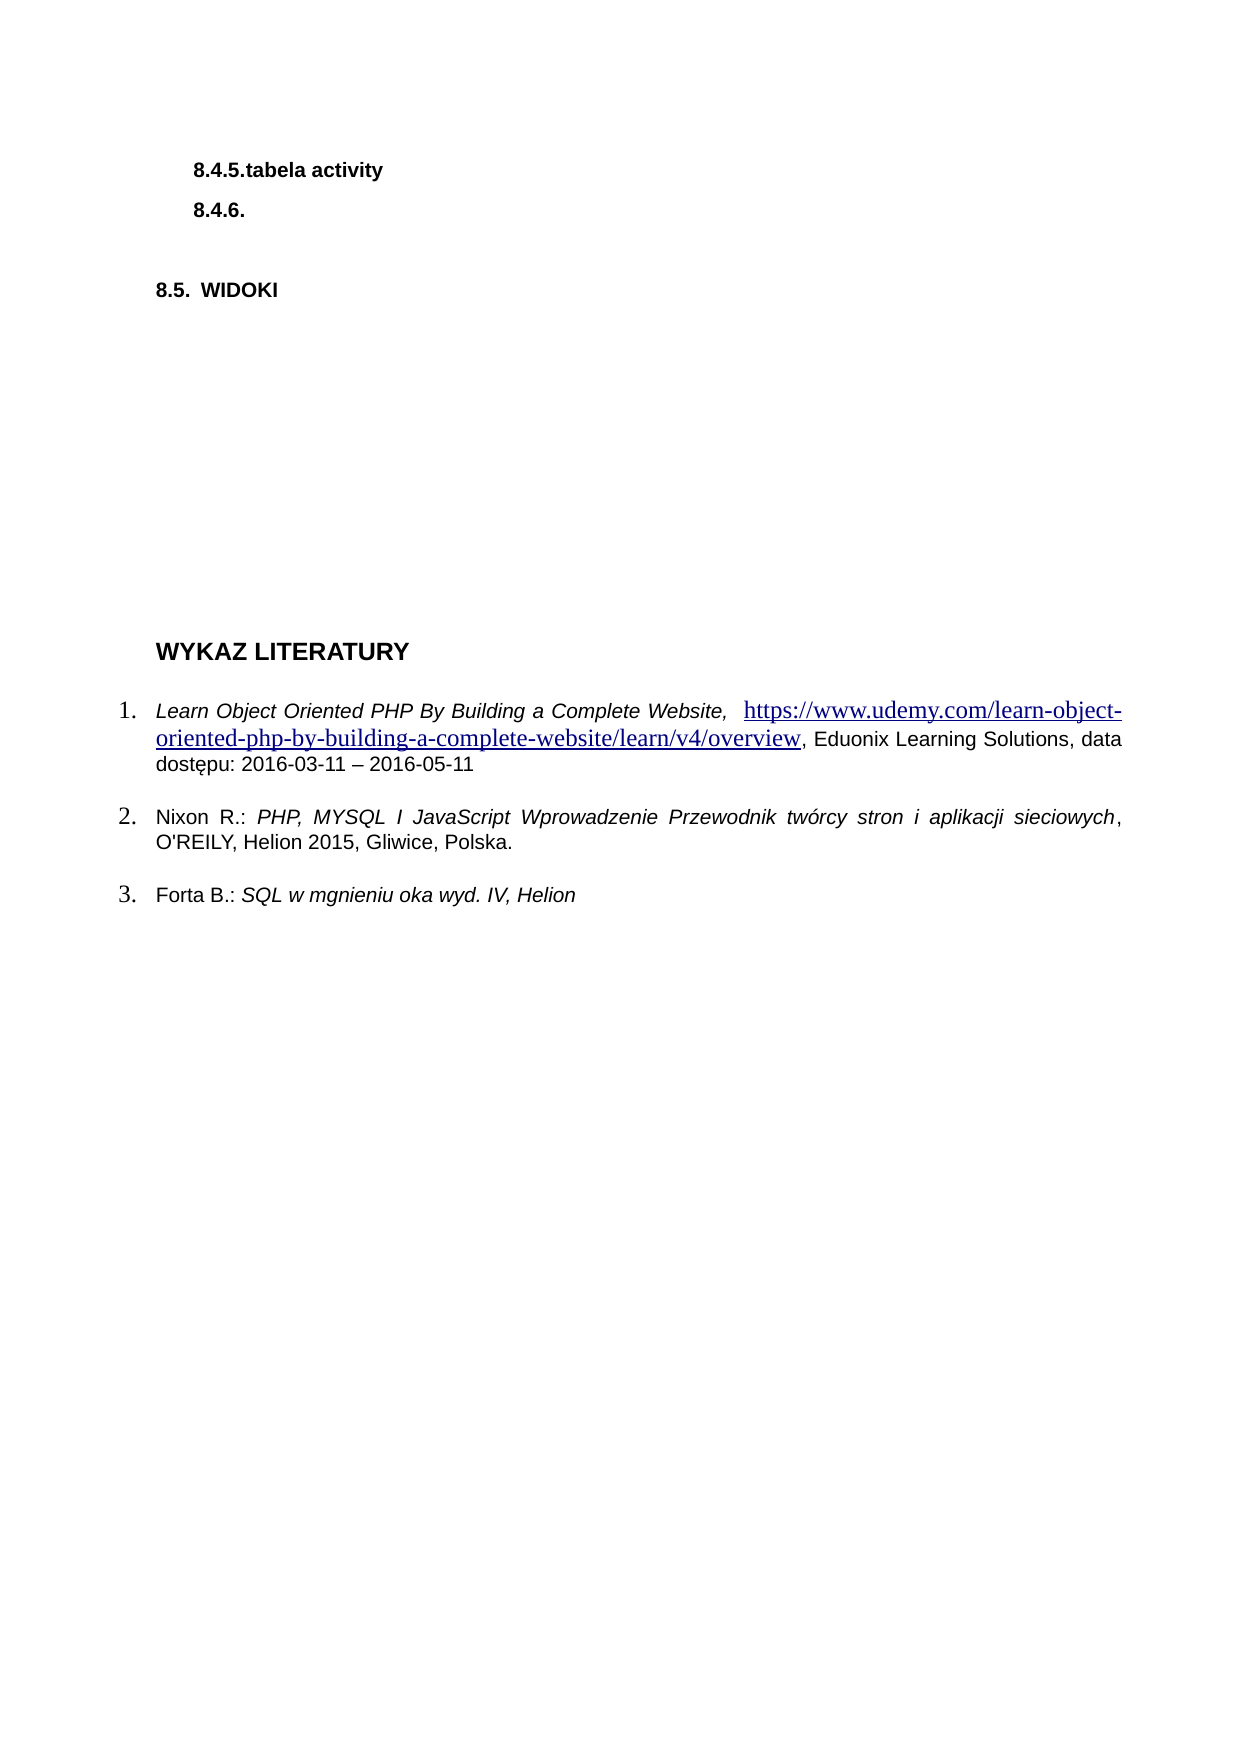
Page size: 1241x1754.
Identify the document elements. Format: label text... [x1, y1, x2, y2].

list Nixon R.: PHP, MYSQL I JavaScript Wprowadzenie Przewodnik twórcy stron i aplikacji sieciowych, O'REILY, Helion 2015, Gliwice, Polska. [118, 801, 1122, 854]
list Widoki [156, 278, 1122, 302]
list Forta B.: SQL w mgnieniu oka wyd. IV, Helion [118, 879, 1122, 908]
list Wykaz Literatury [118, 637, 1122, 666]
list Tabela Activity [193, 158, 1122, 182]
list Learn Object Oriented PHP By Building a Complete Website, https://www.udemy.com/learn-object-oriented-php-by-building-a-complete-website/learn/v4/overview, Eduonix Learning Solutions, data dostępu: 2016-03-11 – 2016-05-11 [118, 695, 1122, 776]
